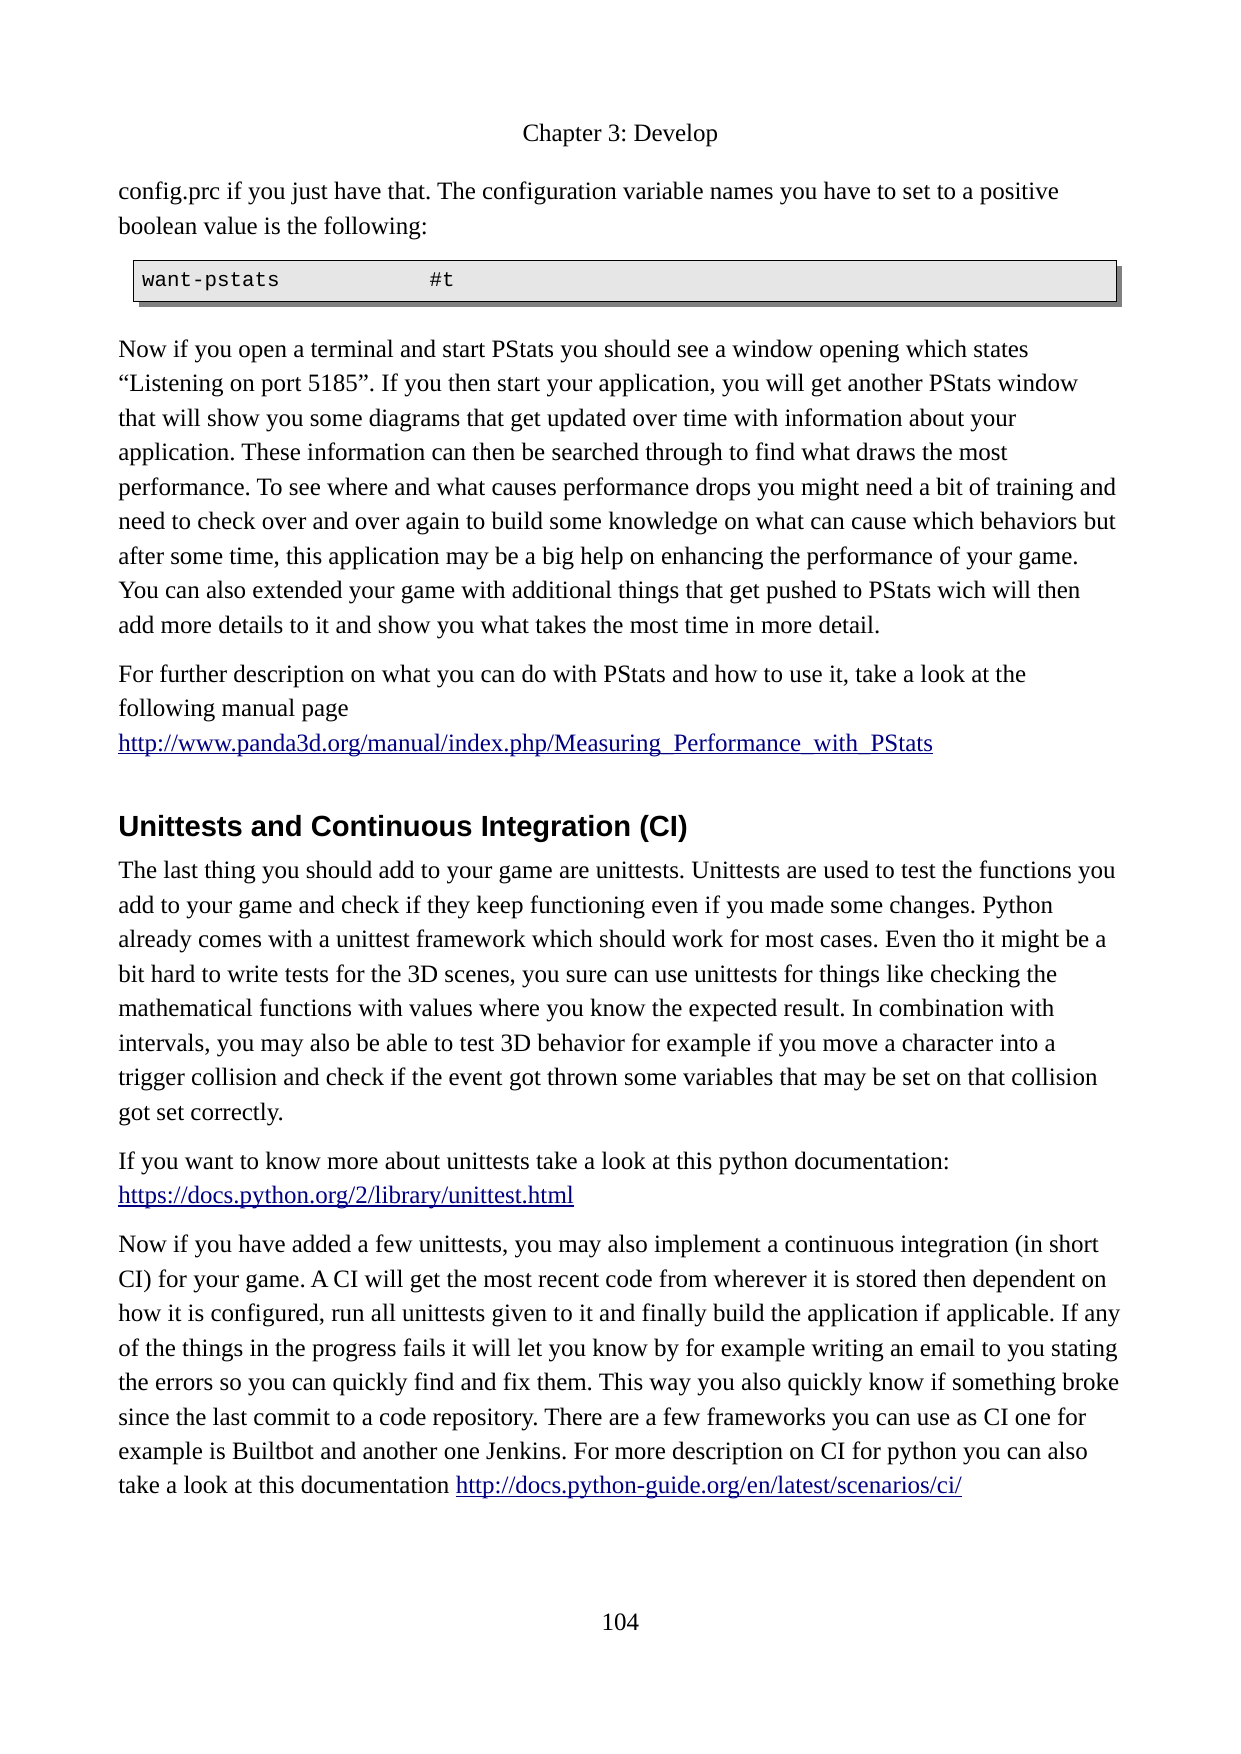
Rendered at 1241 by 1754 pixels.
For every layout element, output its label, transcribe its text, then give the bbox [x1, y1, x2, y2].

text The last thing you should add to your game are unittests. Unittests are used to test the functions you add to your game and check if they keep functioning even if you made some changes. Python already comes with a unittest framework which should work for most cases. Even tho it might be a bit hard to write tests for the 3D scenes, you sure can use unittests for things like checking the mathematical functions with values where you know the expected result. In combination with intervals, you may also be able to test 3D behavior for example if you move a character into a trigger collision and check if the event got thrown some variables that may be set on that collision got set correctly. [118, 855, 1122, 1125]
text For further description on what you can do with PStats and how to use it, take a look at the following manual page http://www.panda3d.org/manual/index.php/Measuring_Performance_with_PStats [118, 659, 1122, 757]
text want-pstats #t [134, 261, 1116, 301]
text If you want to know more about unittests take a look at this python documentation: https://docs.python.org/2/library/unittest.html [118, 1146, 1122, 1209]
text Now if you have added a few unittests, you may also implement a continuous integration (in short CI) for your game. A CI will get the most recent code from wherever it is stored then dependent on how it is configured, run all unittests given to it and finally build the application if applicable. If any of the things in the progress fails it will let you know by for example writing an email to you stating the errors so you can quickly find and fix them. This way you also quickly know if something broke since the last commit to a code repository. There are a few frameworks you can use as CI one for example is Builtbot and another one Jenkins. For more description on CI for python you can also take a look at this documentation http://docs.python-guide.org/en/latest/scenarios/ci/ [118, 1229, 1122, 1499]
text config.prc if you just have that. The configuration variable names you have to set to a positive boolean value is the following: [118, 176, 1122, 239]
subtitle Unittests and Continuous Integration (CI) [118, 809, 1122, 843]
text Now if you open a terminal and start PStats you should see a window opening which states “Listening on port 5185”. If you then start your application, you will get another PStats window that will show you some diagrams that get updated over time with information about your application. These information can then be searched through to find what draws the most performance. To see where and what causes performance drops you might need a bit of training and need to check over and over again to build some knowledge on what can cause which behaviors but after some time, this application may be a big help on enhancing the performance of your game. You can also extended your game with additional things that get pushed to PStats wich will then add more details to it and show you what takes the most time in more detail. [118, 334, 1122, 638]
